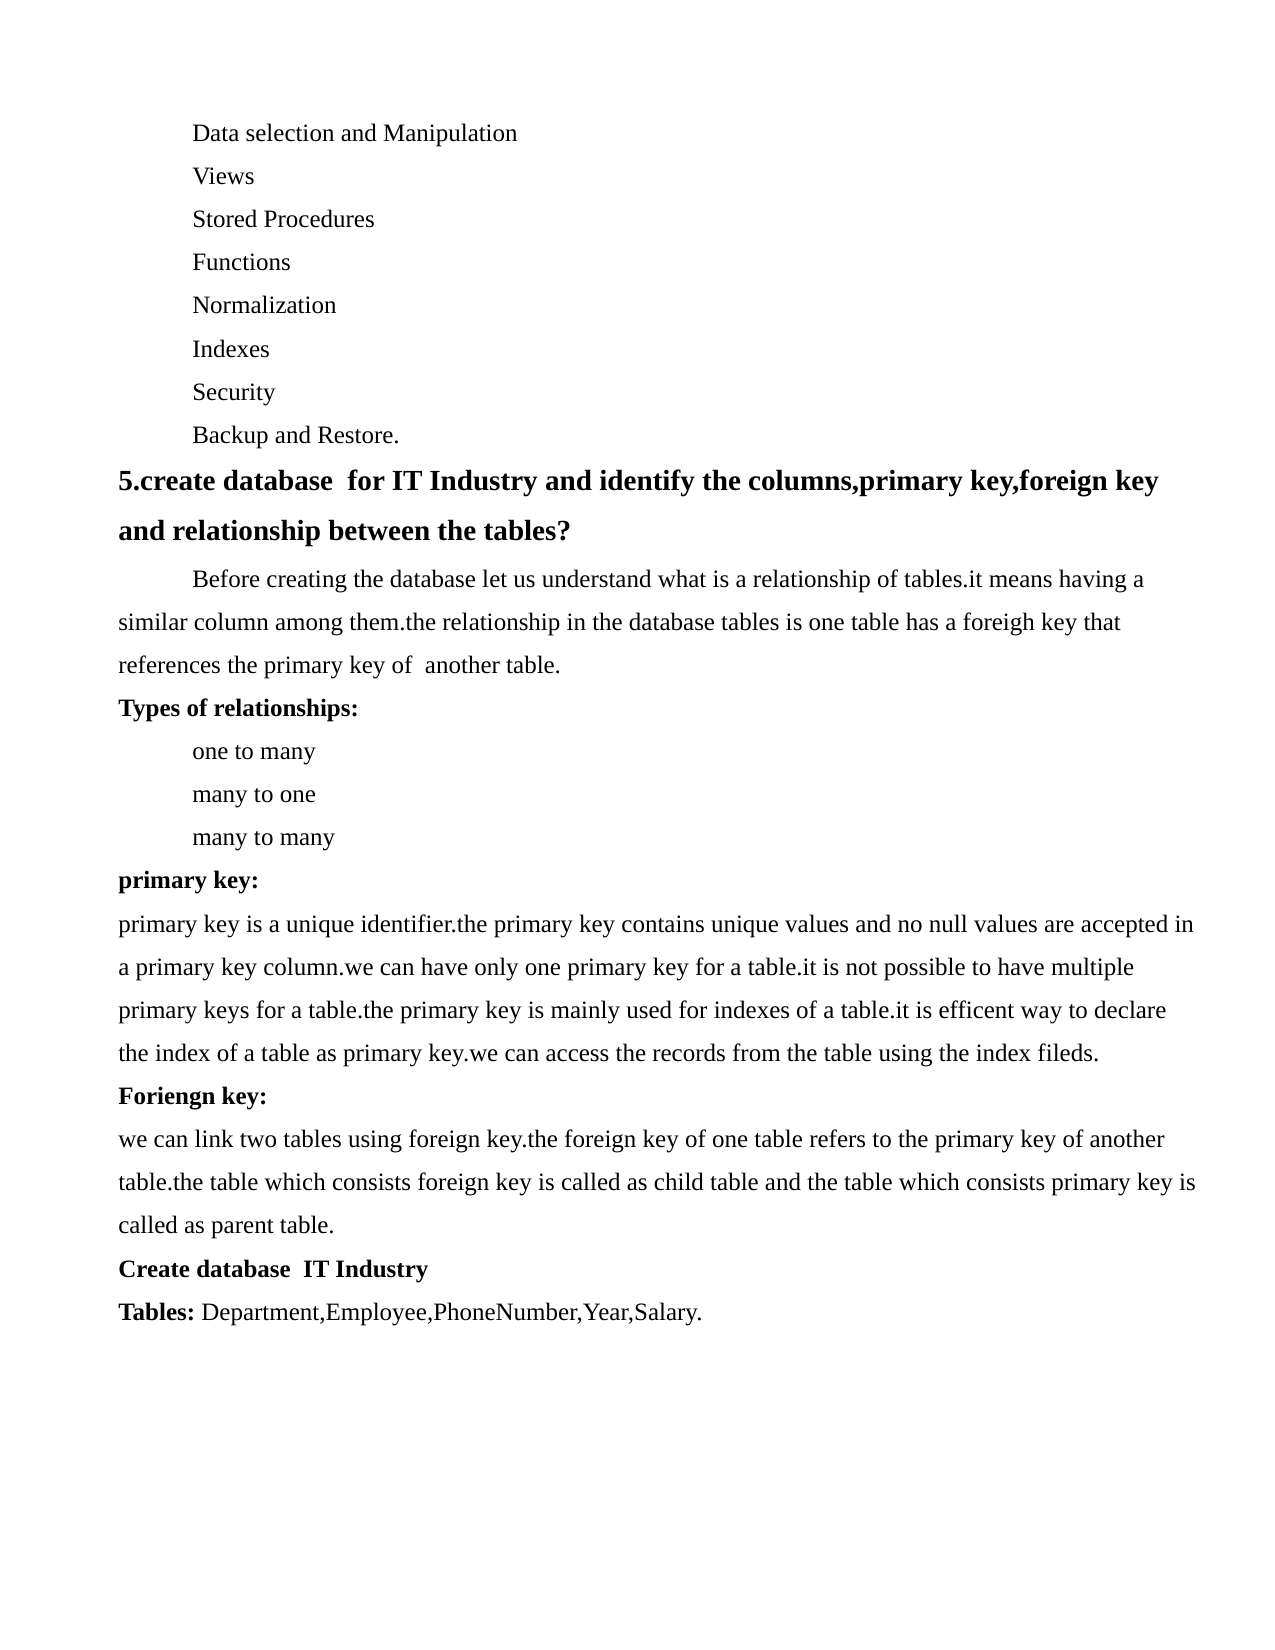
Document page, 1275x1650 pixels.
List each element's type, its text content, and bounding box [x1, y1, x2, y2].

text Functions [118, 247, 1199, 276]
text primary key: [118, 866, 1199, 894]
text Views [118, 161, 1199, 190]
text we can link two tables using foreign key.the foreign key of one table refers to the primary key of another table.the table which consists foreign key is called as child table and the table which consists primary key is called as parent table. [118, 1124, 1199, 1239]
text one to many [118, 736, 1199, 765]
text Foriengn key: [118, 1081, 1199, 1110]
text primary key is a unique identifier.the primary key contains unique values and no null values are accepted in a primary key column.we can have only one primary key for a table.it is not possible to have multiple primary keys for a table.the primary key is mainly used for indexes of a table.it is efficent way to declare the index of a table as primary key.we can access the records from the table using the index fileds. [118, 909, 1199, 1067]
text Security [118, 377, 1199, 406]
text Backup and Restore. [118, 420, 1199, 449]
text Create database IT Industry [118, 1254, 1199, 1282]
text many to one [118, 779, 1199, 808]
text Stored Procedures [118, 204, 1199, 233]
text 5.create database for IT Industry and identify the columns,primary key,foreign key and relationship between the tables? [118, 463, 1199, 547]
text Types of relationships: [118, 693, 1199, 722]
text Before creating the database let us understand what is a relationship of tables.it means having a similar column among them.the relationship in the database tables is one table has a foreigh key that references the primary key of another table. [118, 564, 1199, 679]
text Tables: Department,Employee,PhoneNumber,Year,Salary. [118, 1297, 1199, 1326]
text Indexes [118, 334, 1199, 362]
text Data selection and Manipulation [118, 118, 1199, 147]
text Normalization [118, 291, 1199, 319]
text many to many [118, 822, 1199, 851]
